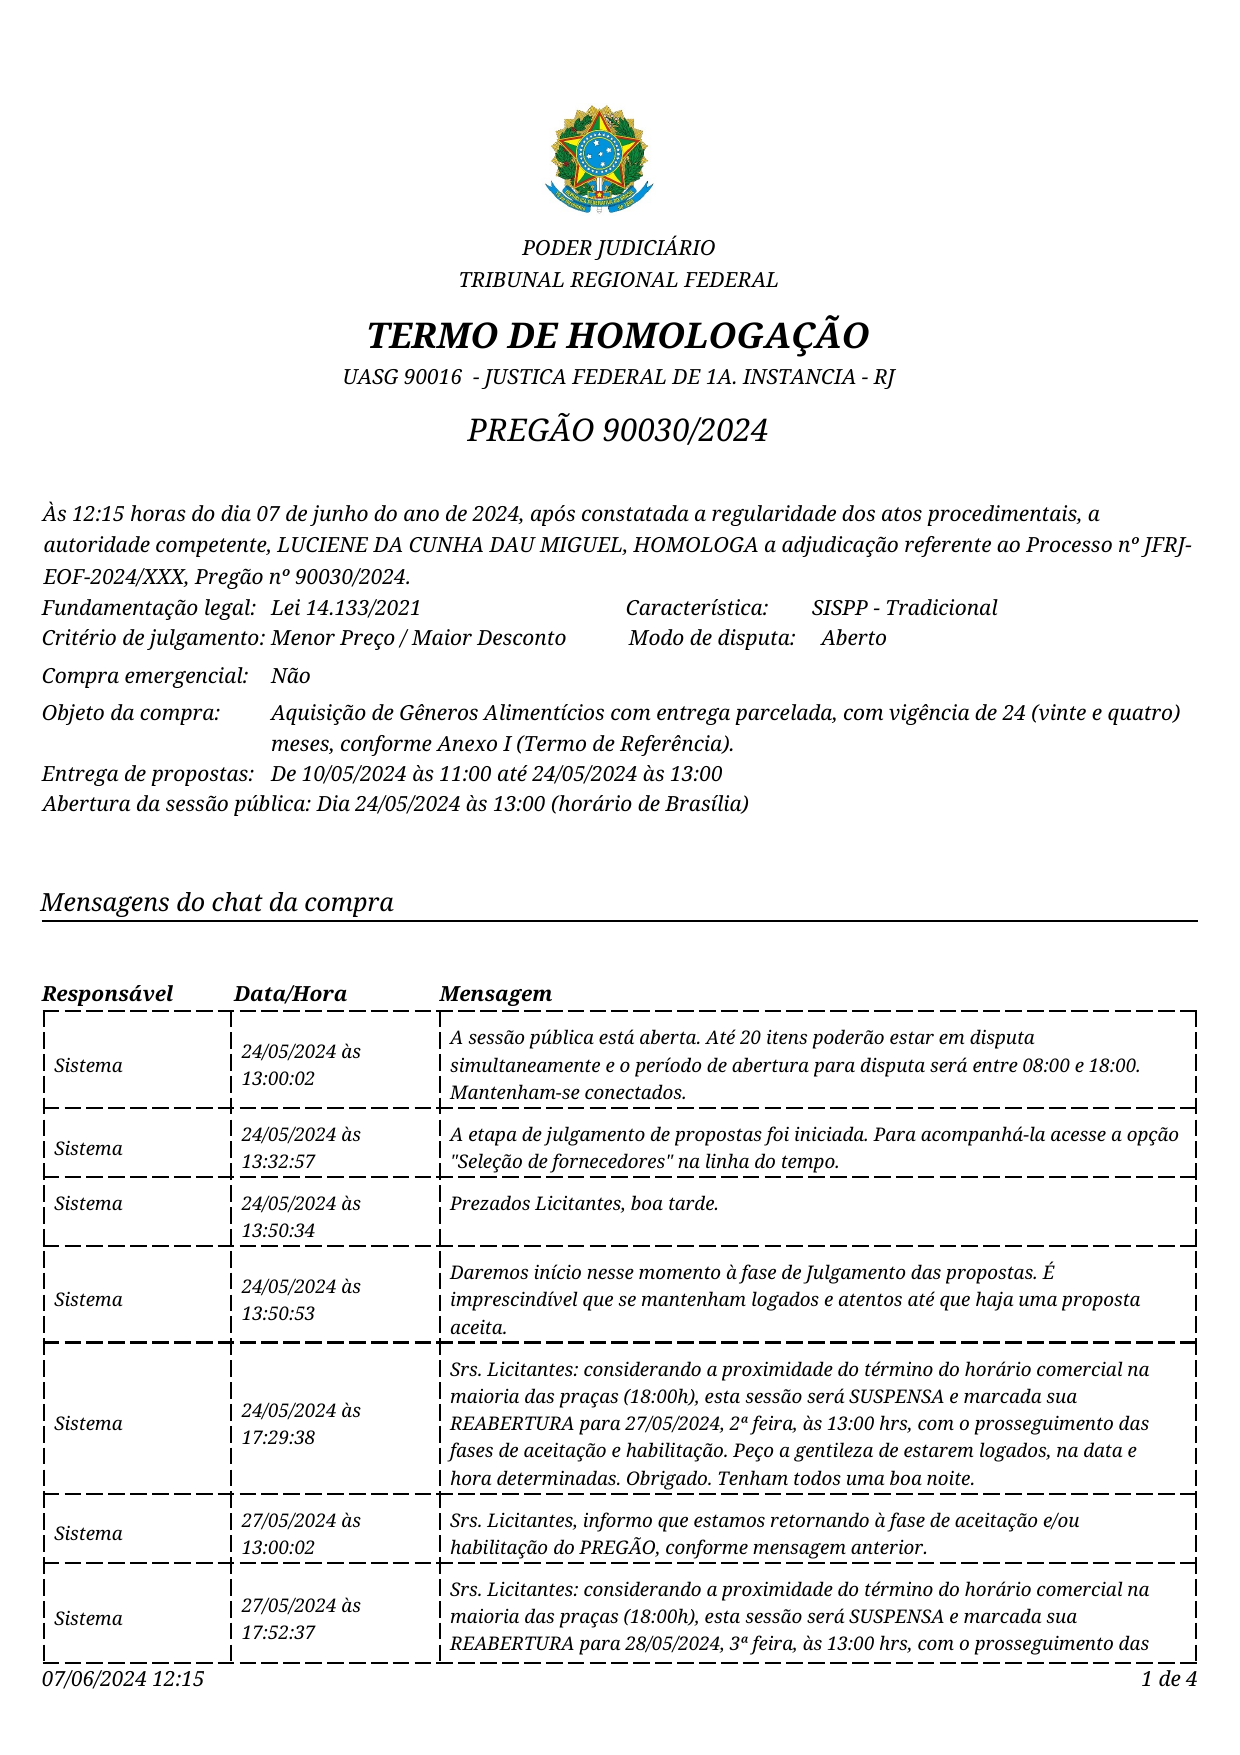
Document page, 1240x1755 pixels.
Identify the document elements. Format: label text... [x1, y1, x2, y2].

table_cell Sistema [44, 1107, 231, 1176]
text TRIBUNAL REGIONAL FEDERAL [42, 265, 1198, 293]
text UASG 90016 - JUSTICA FEDERAL DE 1A. INSTANCIA - RJ [42, 362, 1198, 391]
table_cell 24/05/2024 às 13:50:53 [231, 1245, 439, 1341]
subtitle PREGÃO 90030/2024 [42, 408, 1198, 451]
table_cell Sistema [44, 1245, 231, 1341]
table_header Lei 14.133/2021 Característica: SISPP - Tradicional [271, 593, 1188, 623]
text Responsável Data/Hora Mensagem [42, 979, 1200, 1008]
table_cell Sistema [44, 1176, 231, 1245]
table_cell 24/05/2024 às 13:32:57 [231, 1107, 439, 1176]
table_cell Sistema [44, 1562, 231, 1662]
text Abertura da sessão pública: Dia 24/05/2024 às 13:00 (horário de Brasília) [42, 789, 1200, 818]
table_header A sessão pública está aberta. Até 20 itens poderão estar em disputa simultaneamente e o período de abertura para disputa será entre 08:00 e 18:00. Mantenham-se conectados. [440, 1010, 1196, 1107]
subtitle TERMO DE HOMOLOGAÇÃO [42, 311, 1198, 359]
table_header Fundamentação legal: [42, 593, 271, 623]
table_cell 27/05/2024 às 13:00:02 [231, 1493, 439, 1562]
table_cell De 10/05/2024 às 11:00 até 24/05/2024 às 13:00 [271, 759, 1188, 789]
table_cell Não [271, 661, 1188, 698]
table_cell Daremos início nesse momento à fase de Julgamento das propostas. É imprescindível que se mantenham logados e atentos até que haja uma proposta aceita. [440, 1245, 1196, 1341]
table_cell Menor Preço / Maior Desconto Modo de disputa: Aberto [271, 623, 1188, 661]
text PODER JUDICIÁRIO [42, 233, 1198, 261]
table_header 24/05/2024 às 13:00:02 [231, 1010, 439, 1107]
table_cell Critério de julgamento: [42, 623, 271, 661]
table_cell Sistema [44, 1493, 231, 1562]
table_cell A etapa de julgamento de propostas foi iniciada. Para acompanhá-la acesse a opção "Seleção de fornecedores" na linha do tempo. [440, 1107, 1196, 1176]
table_header Sistema [44, 1010, 231, 1107]
text Mensagens do chat da compra [40, 884, 1200, 918]
table_cell Srs. Licitantes: considerando a proximidade do término do horário comercial na maioria das praças (18:00h), esta sessão será SUSPENSA e marcada sua REABERTURA para 27/05/2024, 2ª feira, às 13:00 hrs, com o prosseguimento das fases de aceitação e habilitação. Peço a gentileza de estarem logados, na data e hora determinadas. Obrigado. Tenham todos uma boa noite. [440, 1341, 1196, 1492]
table_cell 27/05/2024 às 17:52:37 [231, 1562, 439, 1662]
table_cell 24/05/2024 às 17:29:38 [231, 1341, 439, 1492]
table_cell Sistema [44, 1341, 231, 1492]
text Às 12:15 horas do dia 07 de junho do ano de 2024, após constatada a regularidade dos atos procedimentais, a autoridade competente, LUCIENE DA CUNHA DAU MIGUEL, HOMOLOGA a adjudicação referente ao Processo nº JFRJ-EOF-2024/XXX, Pregão nº 90030/2024. [42, 499, 1200, 590]
table_cell Aquisição de Gêneros Alimentícios com entrega parcelada, com vigência de 24 (vinte e quatro) meses, conforme Anexo I (Termo de Referência). [271, 698, 1188, 759]
table_cell Srs. Licitantes: considerando a proximidade do término do horário comercial na maioria das praças (18:00h), esta sessão será SUSPENSA e marcada sua REABERTURA para 28/05/2024, 3ª feira, às 13:00 hrs, com o prosseguimento das [440, 1562, 1196, 1662]
table_cell Compra emergencial: [42, 661, 271, 698]
table_cell Entrega de propostas: [42, 759, 271, 789]
table_cell Objeto da compra: [42, 698, 271, 759]
table_cell Prezados Licitantes, boa tarde. [440, 1176, 1196, 1245]
table_cell Srs. Licitantes, informo que estamos retornando à fase de aceitação e/ou habilitação do PREGÃO, conforme mensagem anterior. [440, 1493, 1196, 1562]
table_cell 24/05/2024 às 13:50:34 [231, 1176, 439, 1245]
